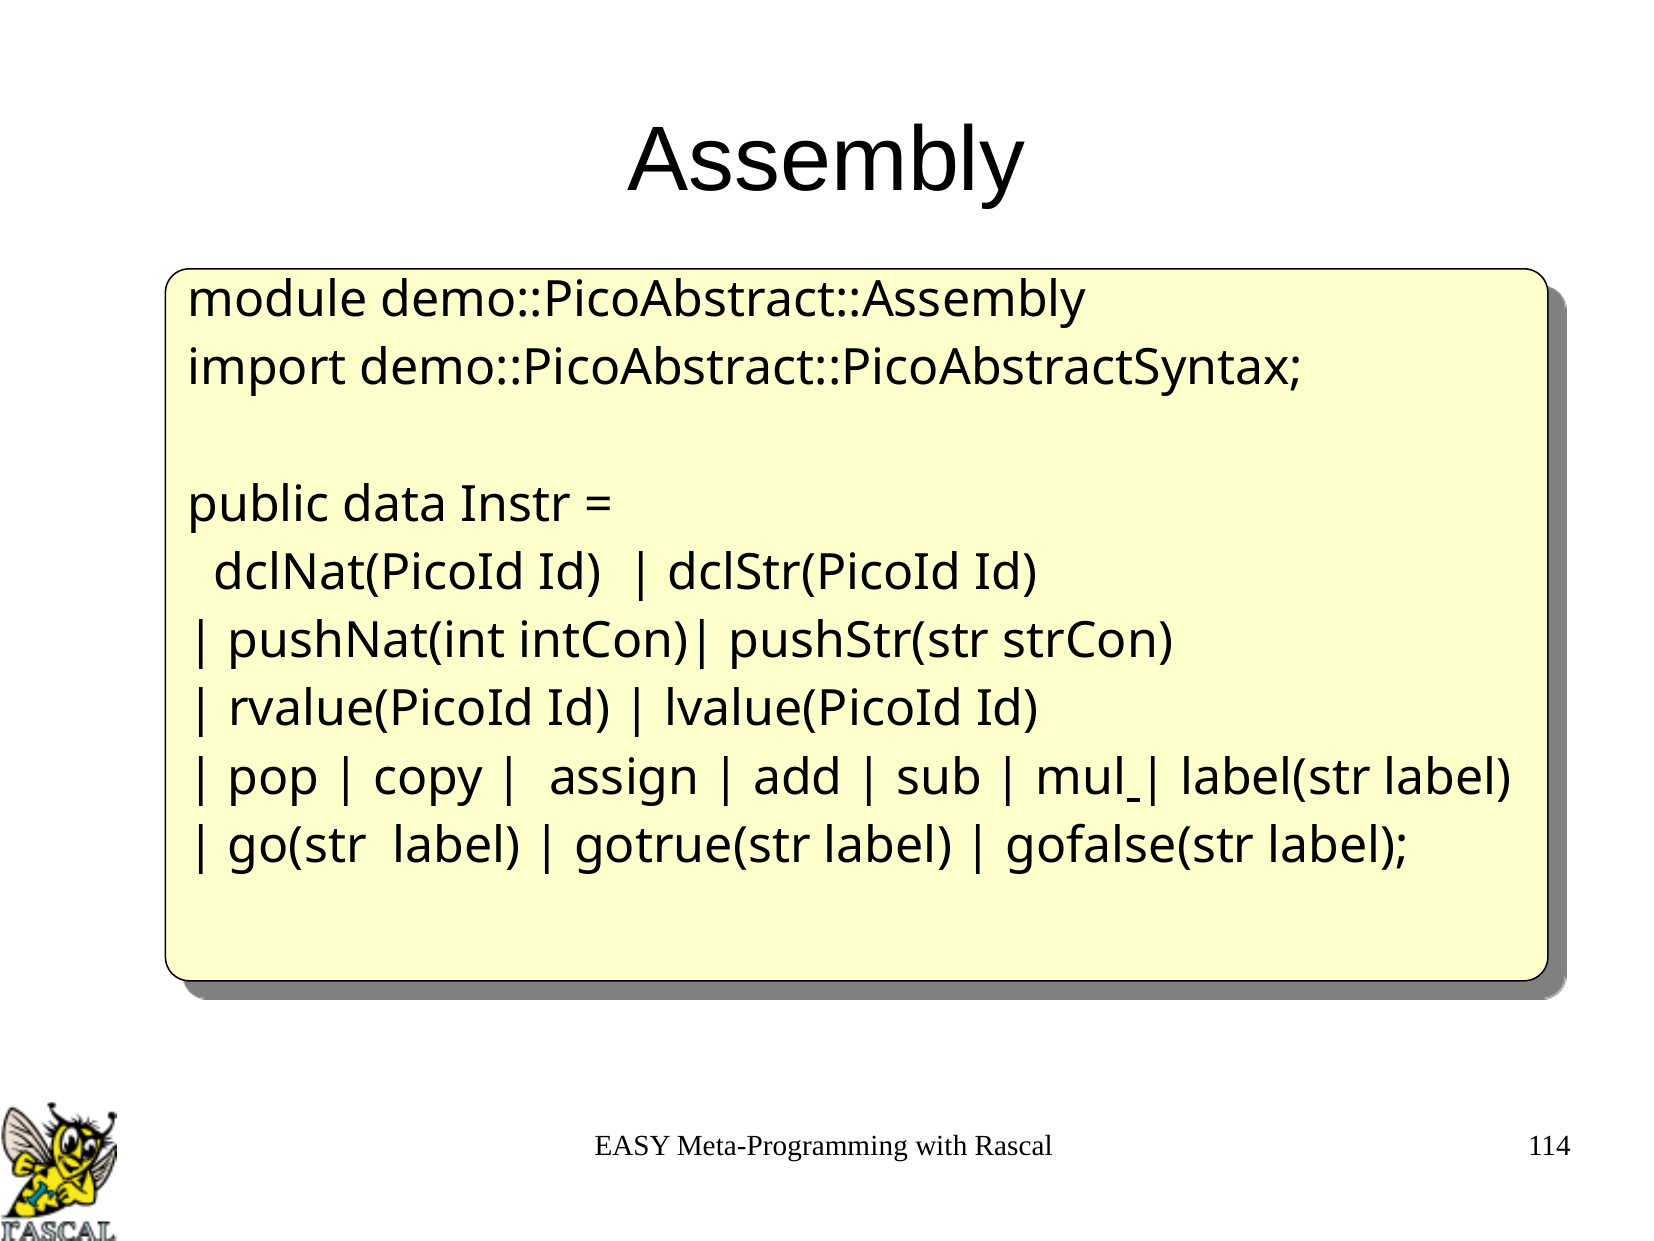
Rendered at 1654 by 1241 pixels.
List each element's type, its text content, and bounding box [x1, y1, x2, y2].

text_box module demo::PicoAbstract::Assembly import demo::PicoAbstract::PicoAbstractSyntax; public data Instr = dclNat(PicoId Id) | dclStr(PicoId Id) | pushNat(int intCon)| pushStr(str strCon) | rvalue(PicoId Id) | lvalue(PicoId Id) | pop | copy | assign | add | sub | mul | label(str label) | go(str label) | gotrue(str label) | gofalse(str label); [172, 255, 1592, 896]
title Assembly [82, 62, 1571, 256]
picture [0, 1102, 117, 1241]
text_box [165, 276, 1548, 981]
